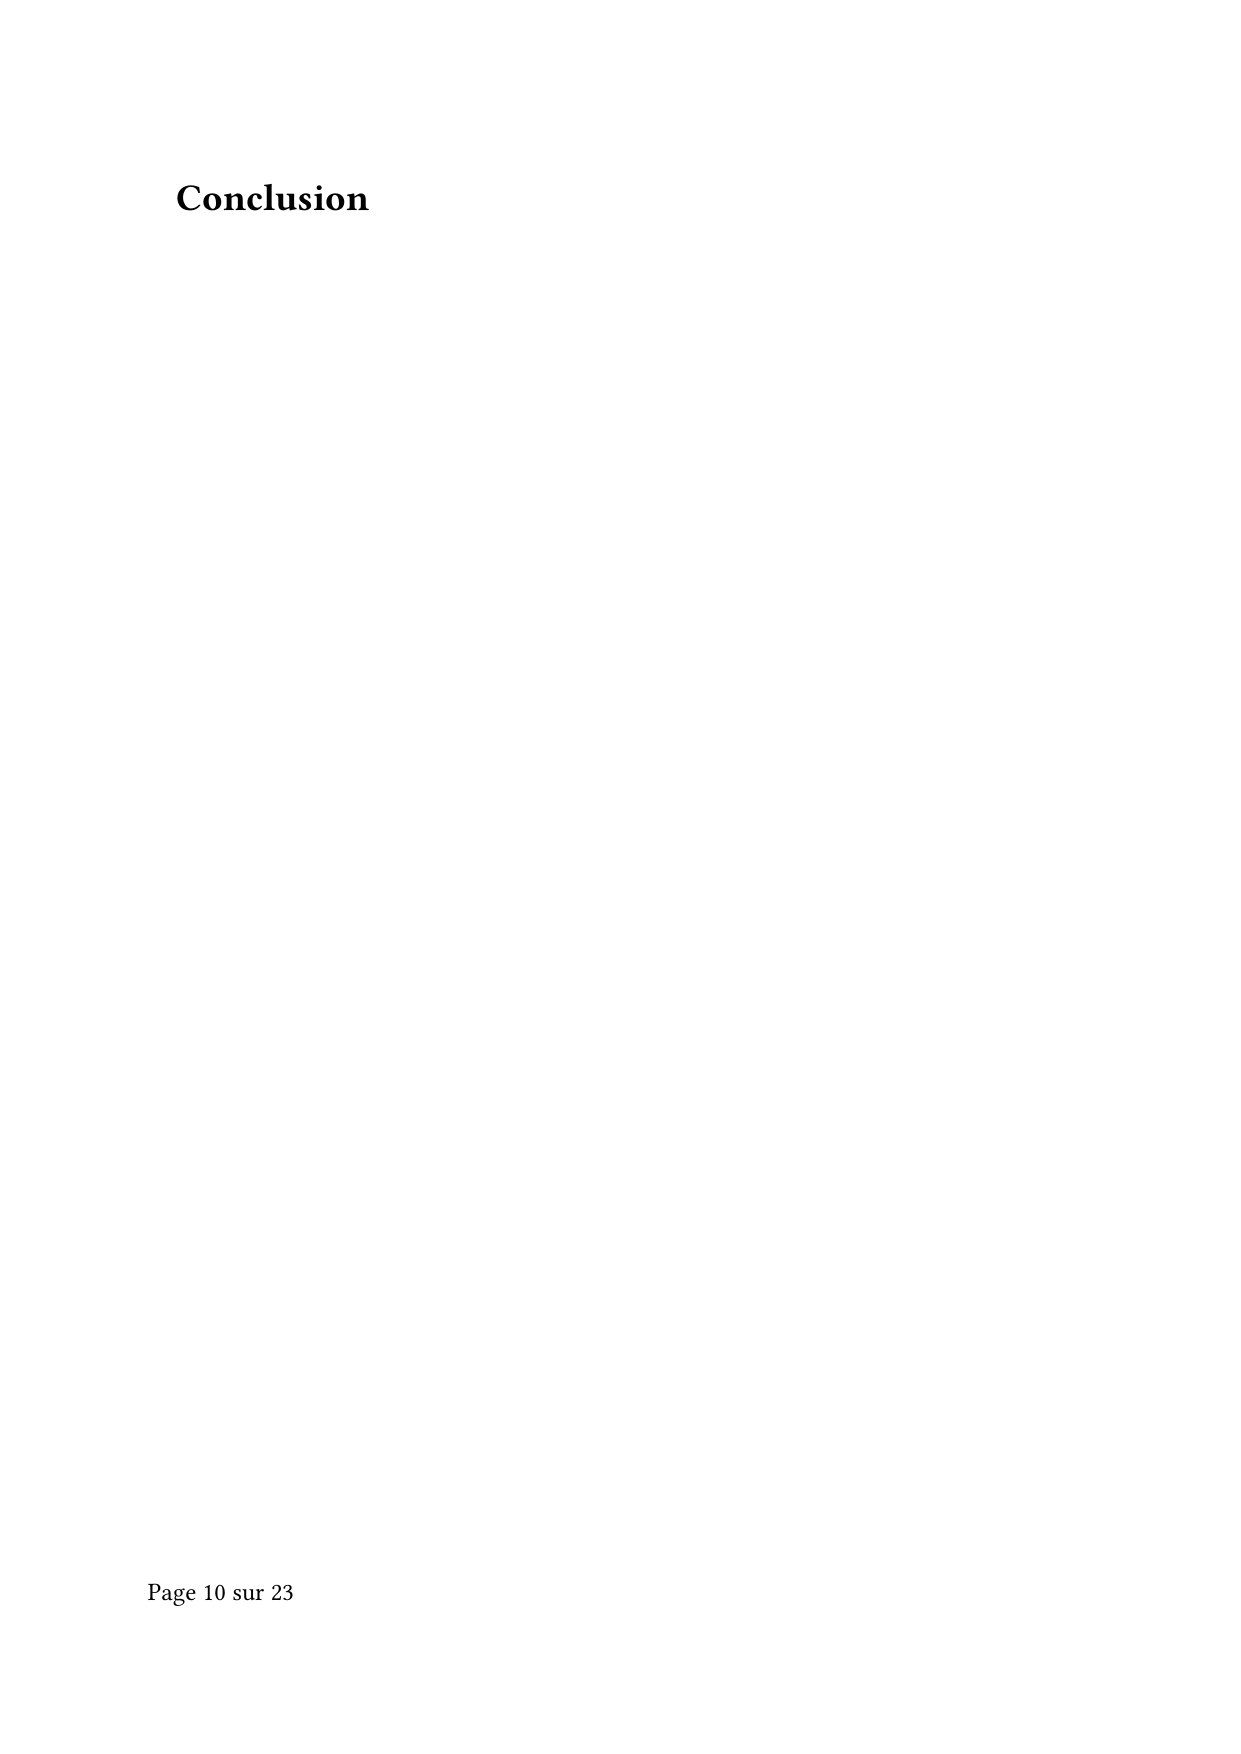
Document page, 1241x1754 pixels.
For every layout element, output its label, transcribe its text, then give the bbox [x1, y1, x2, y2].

subtitle Conclusion [148, 177, 1093, 220]
